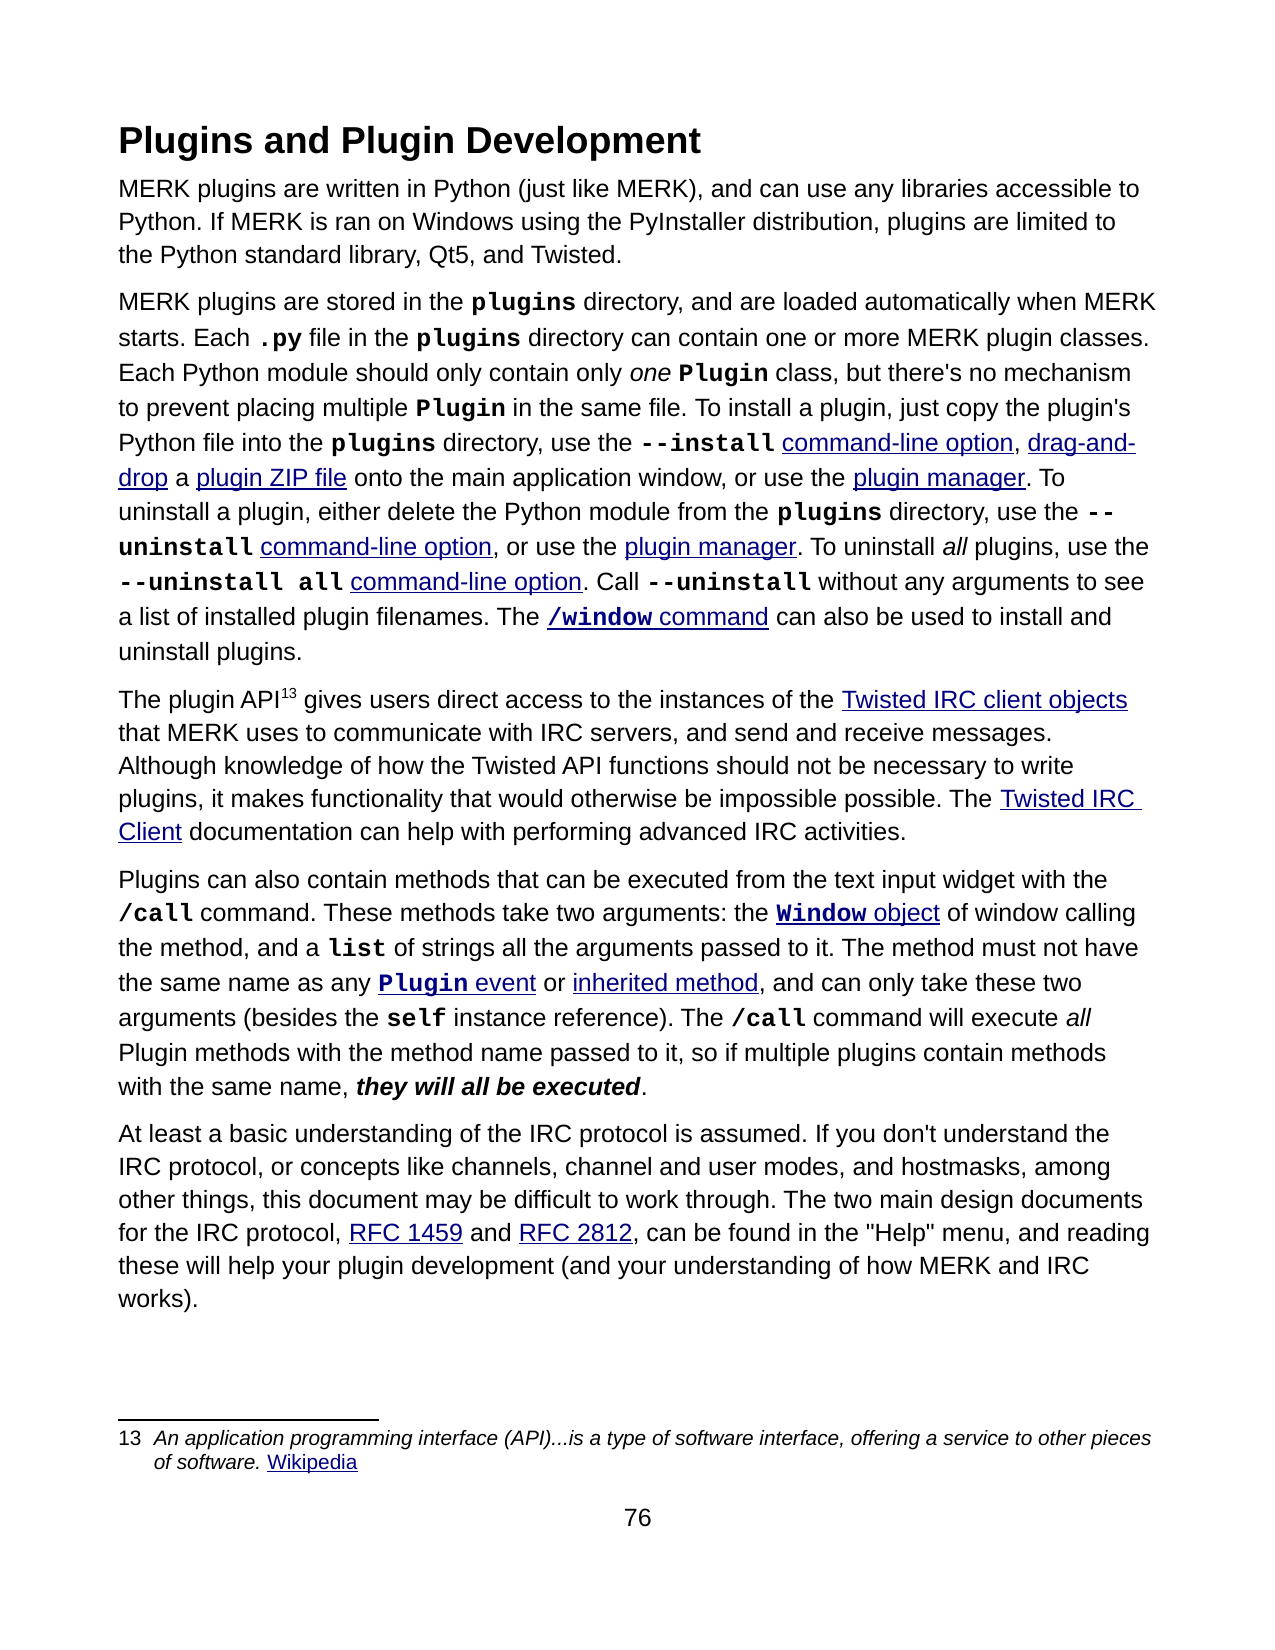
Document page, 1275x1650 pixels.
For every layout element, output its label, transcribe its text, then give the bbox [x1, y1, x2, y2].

text Plugins can also contain methods that can be executed from the text input widget with the /call command. These methods take two arguments: the Window object of window calling the method, and a list of strings all the arguments passed to it. The method must not have the same name as any Plugin event or inherited method, and can only take these two arguments (besides the self instance reference). The /call command will execute all Plugin methods with the method name passed to it, so if multiple plugins contain methods with the same name, they will all be executed. [118, 864, 1157, 1100]
text MERK plugins are stored in the plugins directory, and are loaded automatically when MERK starts. Each .py file in the plugins directory can contain one or more MERK plugin classes. Each Python module should only contain only one Plugin class, but there's no mechanism to prevent placing multiple Plugin in the same file. To install a plugin, just copy the plugin's Python file into the plugins directory, use the --install command-line option, drag-and-drop a plugin ZIP file onto the main application window, or use the plugin manager. To uninstall a plugin, either delete the Python module from the plugins directory, use the --uninstall command-line option, or use the plugin manager. To uninstall all plugins, use the --uninstall all command-line option. Call --uninstall without any arguments to see a list of installed plugin filenames. The /window command can also be used to install and uninstall plugins. [118, 287, 1157, 666]
subtitle Plugins and Plugin Development [118, 118, 1157, 161]
text An application programming interface (API)...is a type of software interface, offering a service to other pieces of software. Wikipedia [118, 1426, 1157, 1474]
text At least a basic understanding of the IRC protocol is assumed. If you don't understand the IRC protocol, or concepts like channels, channel and user modes, and hostmasks, among other things, this document may be difficult to work through. The two main design documents for the IRC protocol, RFC 1459 and RFC 2812, can be found in the "Help" menu, and reading these will help your plugin development (and your understanding of how MERK and IRC works). [118, 1119, 1157, 1313]
text The plugin API gives users direct access to the instances of the Twisted IRC client objects that MERK uses to communicate with IRC servers, and send and receive messages. Although knowledge of how the Twisted API functions should not be necessary to write plugins, it makes functionality that would otherwise be impossible possible. The Twisted IRC Client documentation can help with performing advanced IRC activities. [118, 685, 1157, 846]
text MERK plugins are written in Python (just like MERK), and can use any libraries accessible to Python. If MERK is ran on Windows using the PyInstaller distribution, plugins are limited to the Python standard library, Qt5, and Twisted. [118, 174, 1157, 268]
